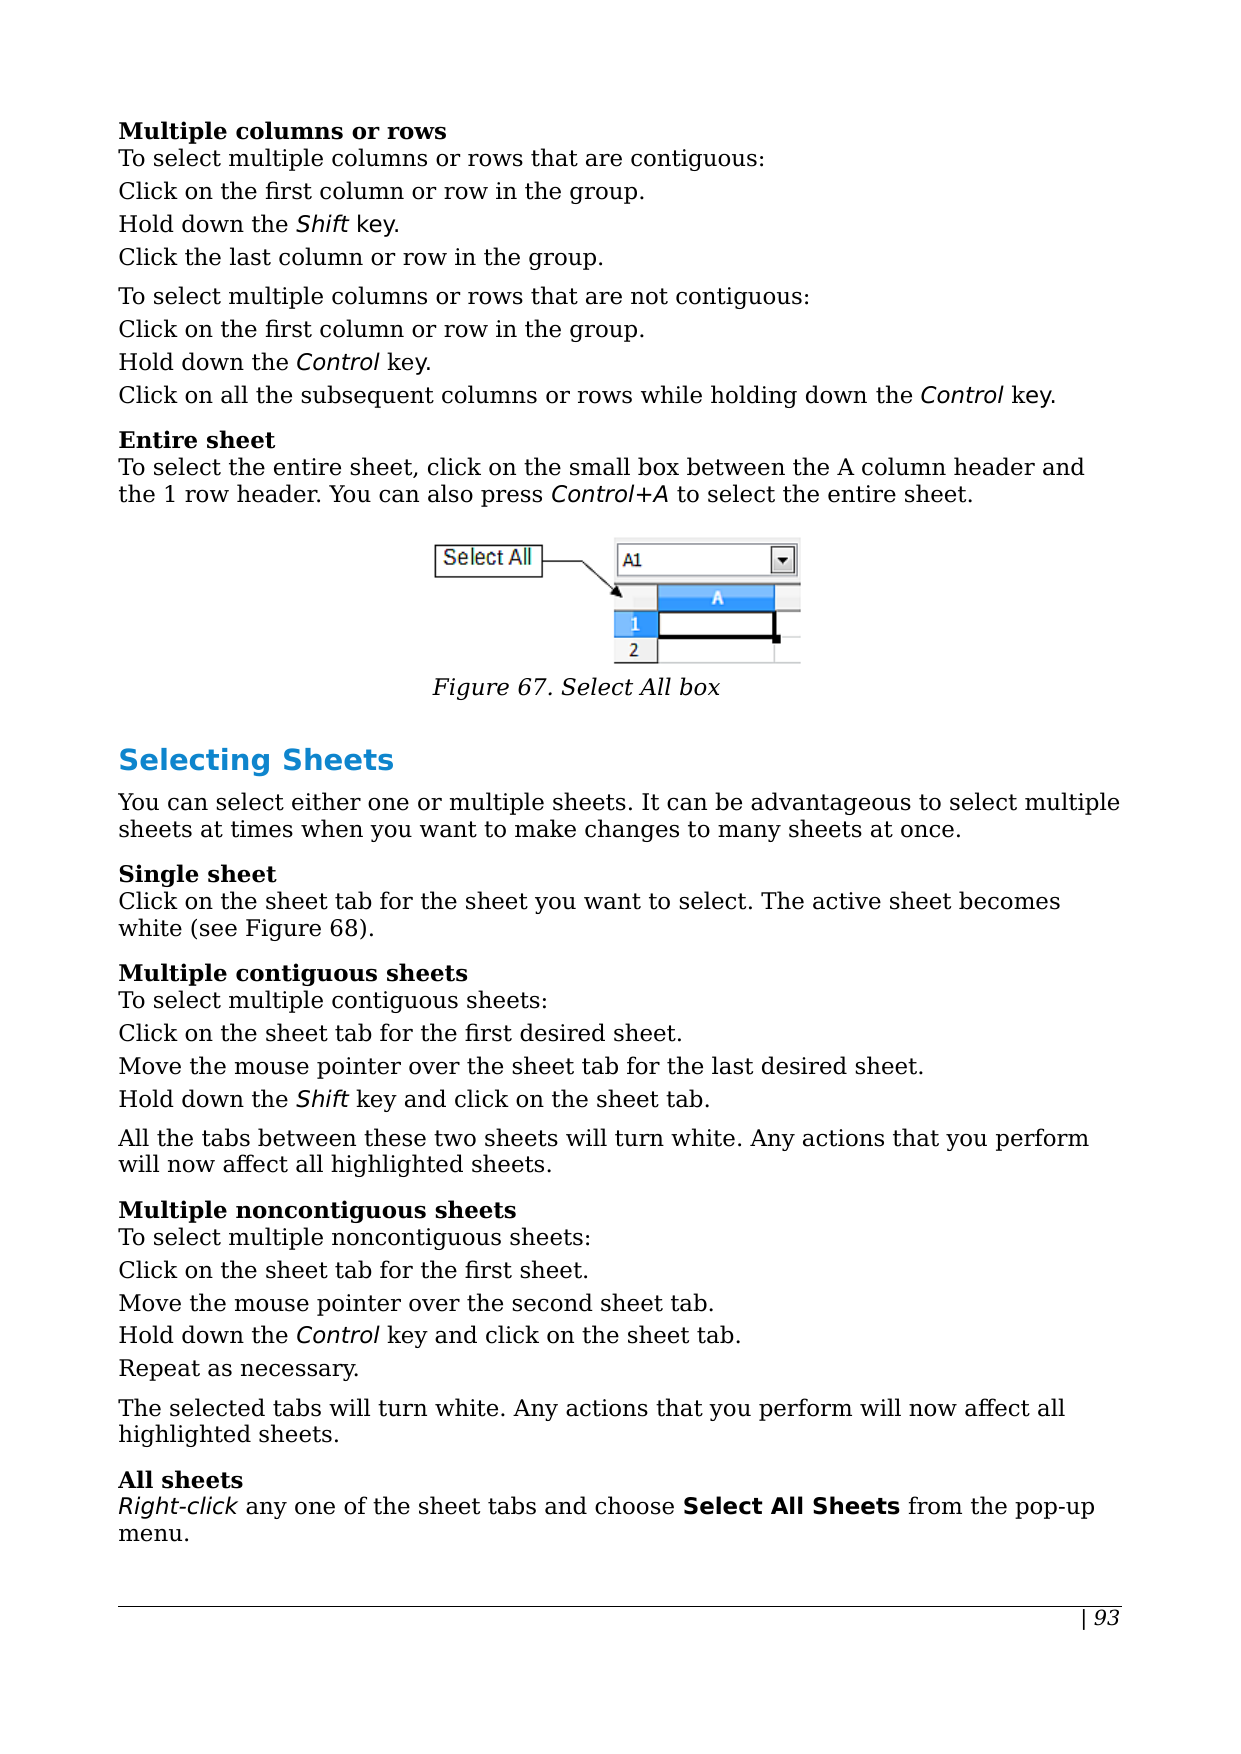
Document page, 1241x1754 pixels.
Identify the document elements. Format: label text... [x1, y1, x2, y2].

text The selected tabs will turn white. Any actions that you perform will now affect all highlighted sheets. [118, 1395, 1122, 1448]
text Right-click any one of the sheet tabs and choose Select All Sheets from the pop-up menu. [118, 1493, 1122, 1547]
text You can select either one or multiple sheets. It can be advantageous to select multiple sheets at times when you want to make changes to many sheets at once. [118, 789, 1122, 843]
text Click on all the subsequent columns or rows while holding down the Control key. [118, 382, 1122, 409]
text Hold down the Shift key. [118, 211, 1122, 238]
text Multiple noncontiguous sheets [118, 1197, 1122, 1224]
text Move the mouse pointer over the second sheet tab. [118, 1290, 1122, 1316]
text Move the mouse pointer over the sheet tab for the last desired sheet. [118, 1053, 1122, 1079]
text Hold down the Shift key and click on the sheet tab. [118, 1086, 1122, 1112]
text Entire sheet [118, 427, 1122, 454]
list To select multiple noncontiguous sheets: [118, 1224, 1122, 1250]
text To select the entire sheet, click on the small box between the A column header and the 1 row header. You can also press Control+A to select the entire sheet. [118, 454, 1122, 507]
text Click on the first column or row in the group. [118, 178, 1122, 205]
list To select multiple columns or rows that are not contiguous: [118, 283, 1122, 310]
text Hold down the Control key and click on the sheet tab. [118, 1323, 1122, 1349]
text All the tabs between these two sheets will turn white. Any actions that you perform will now affect all highlighted sheets. [118, 1125, 1122, 1178]
list To select multiple columns or rows that are contiguous: [118, 145, 1122, 172]
list To select multiple contiguous sheets: [118, 987, 1122, 1013]
text All sheets [118, 1466, 1122, 1493]
text Multiple columns or rows [118, 118, 1122, 145]
text Click on the sheet tab for the sheet you want to select. The active sheet becomes white (see Figure 68). [118, 888, 1122, 942]
picture [432, 532, 808, 668]
text Click on the sheet tab for the first desired sheet. [118, 1020, 1122, 1047]
text Figure 67. Select All box [433, 674, 807, 700]
text Click on the first column or row in the group. [118, 316, 1122, 343]
text Click the last column or row in the group. [118, 244, 1122, 271]
text Repeat as necessary. [118, 1356, 1122, 1382]
text Multiple contiguous sheets [118, 960, 1122, 987]
text Hold down the Control key. [118, 349, 1122, 376]
text Single sheet [118, 861, 1122, 888]
text Click on the sheet tab for the first sheet. [118, 1257, 1122, 1283]
subtitle Selecting Sheets [118, 743, 1122, 777]
